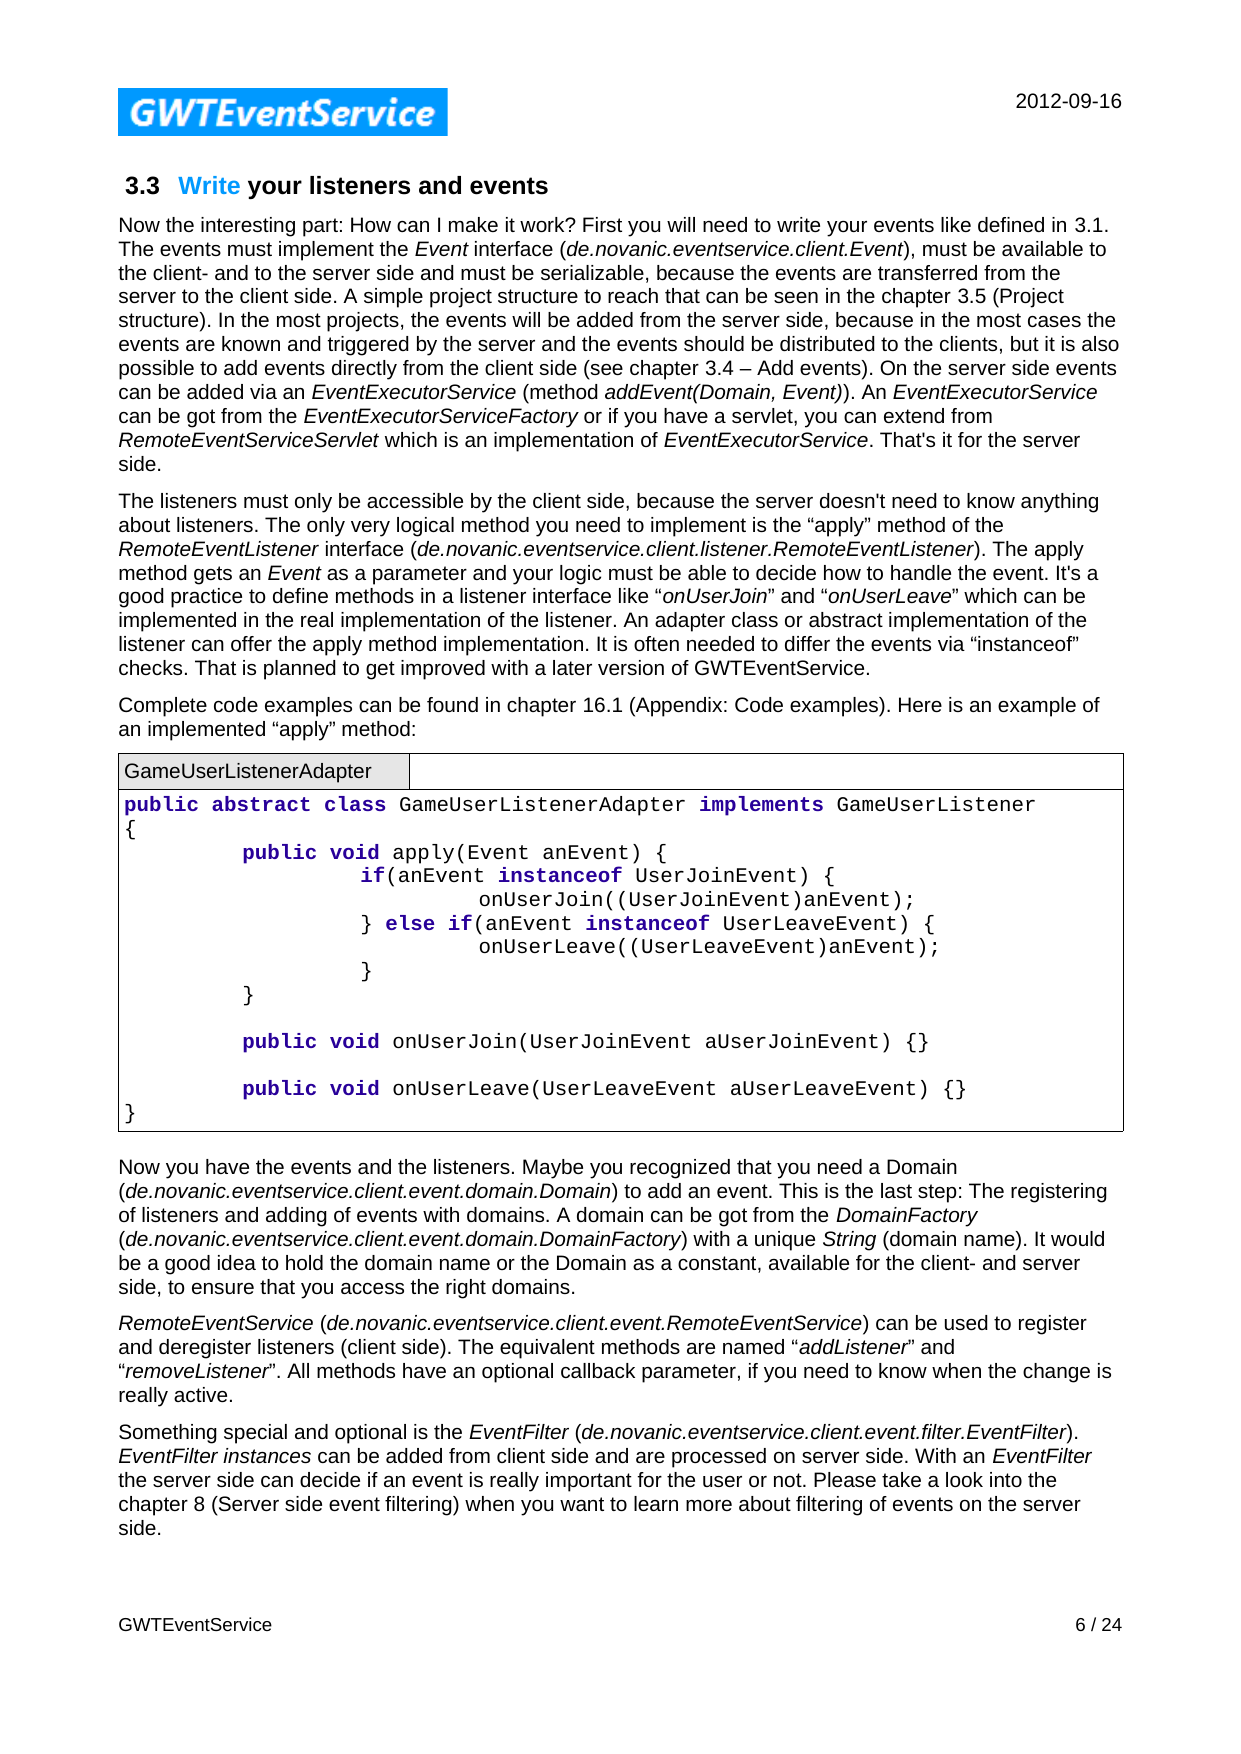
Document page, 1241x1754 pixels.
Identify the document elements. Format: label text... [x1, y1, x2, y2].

text Something special and optional is the EventFilter (de.novanic.eventservice.client.event.filter.EventFilter). EventFilter instances can be added from client side and are processed on server side. With an EventFilter the server side can decide if an event is really important for the user or not. Please take a look into the chapter 8 (Server side event filtering) when you want to learn more about filtering of events on the server side. [118, 1419, 1122, 1539]
picture [118, 88, 448, 136]
text Complete code examples can be found in chapter 16.1 (Appendix: Code examples). Here is an example of an implemented “apply” method: [118, 693, 1122, 741]
table_header GameUserListenerAdapter [119, 754, 409, 789]
text RemoteEventService (de.novanic.eventservice.client.event.RemoteEventService) can be used to register and deregister listeners (client side). The equivalent methods are named “addListener” and “removeListener”. All methods have an optional callback parameter, if you need to know when the change is really active. [118, 1311, 1122, 1407]
text Now you have the events and the listeners. Maybe you recognized that you need a Domain (de.novanic.eventservice.client.event.domain.Domain) to add an event. This is the last step: The registering of listeners and adding of events with domains. A domain can be got from the DomainFactory (de.novanic.eventservice.client.event.domain.DomainFactory) with a unique String (domain name). It would be a good idea to hold the domain name or the Domain as a constant, available for the client- and server side, to ensure that you access the right domains. [118, 1155, 1122, 1299]
text Now the interesting part: How can I make it work? First you will need to write your events like defined in 3.1. The events must implement the Event interface (de.novanic.eventservice.client.Event), must be available to the client- and to the server side and must be serializable, because the events are transferred from the server to the client side. A simple project structure to reach that can be seen in the chapter 3.5 (Project structure). In the most projects, the events will be added from the server side, because in the most cases the events are known and triggered by the server and the events should be distributed to the clients, but it is also possible to add events directly from the client side (see chapter 3.4 – Add events). On the server side events can be added via an EventExecutorService (method addEvent(Domain, Event)). An EventExecutorService can be got from the EventExecutorServiceFactory or if you have a servlet, you can extend from RemoteEventServiceServlet which is an implementation of EventExecutorService. That's it for the server side. [118, 212, 1122, 476]
table_cell public abstract class GameUserListenerAdapter implements GameUserListener { public void apply(Event anEvent) { if(anEvent instanceof UserJoinEvent) { onUserJoin((UserJoinEvent)anEvent); } else if(anEvent instanceof UserLeaveEvent) { onUserLeave((UserLeaveEvent)anEvent); } } public void onUserJoin(UserJoinEvent aUserJoinEvent) {} public void onUserLeave(UserLeaveEvent aUserLeaveEvent) {} } [119, 790, 1123, 1131]
subtitle Write your listeners and events [118, 171, 1122, 200]
table_header [410, 754, 1123, 789]
text The listeners must only be accessible by the client side, because the server doesn't need to know anything about listeners. The only very logical method you need to implement is the “apply” method of the RemoteEventListener interface (de.novanic.eventservice.client.listener.RemoteEventListener). The apply method gets an Event as a parameter and your logic must be able to decide how to handle the event. It's a good practice to define methods in a listener interface like “onUserJoin” and “onUserLeave” which can be implemented in the real implementation of the listener. An adapter class or abstract implementation of the listener can offer the apply method implementation. It is often needed to differ the events via “instanceof” checks. That is planned to get improved with a later version of GWTEventService. [118, 488, 1122, 680]
